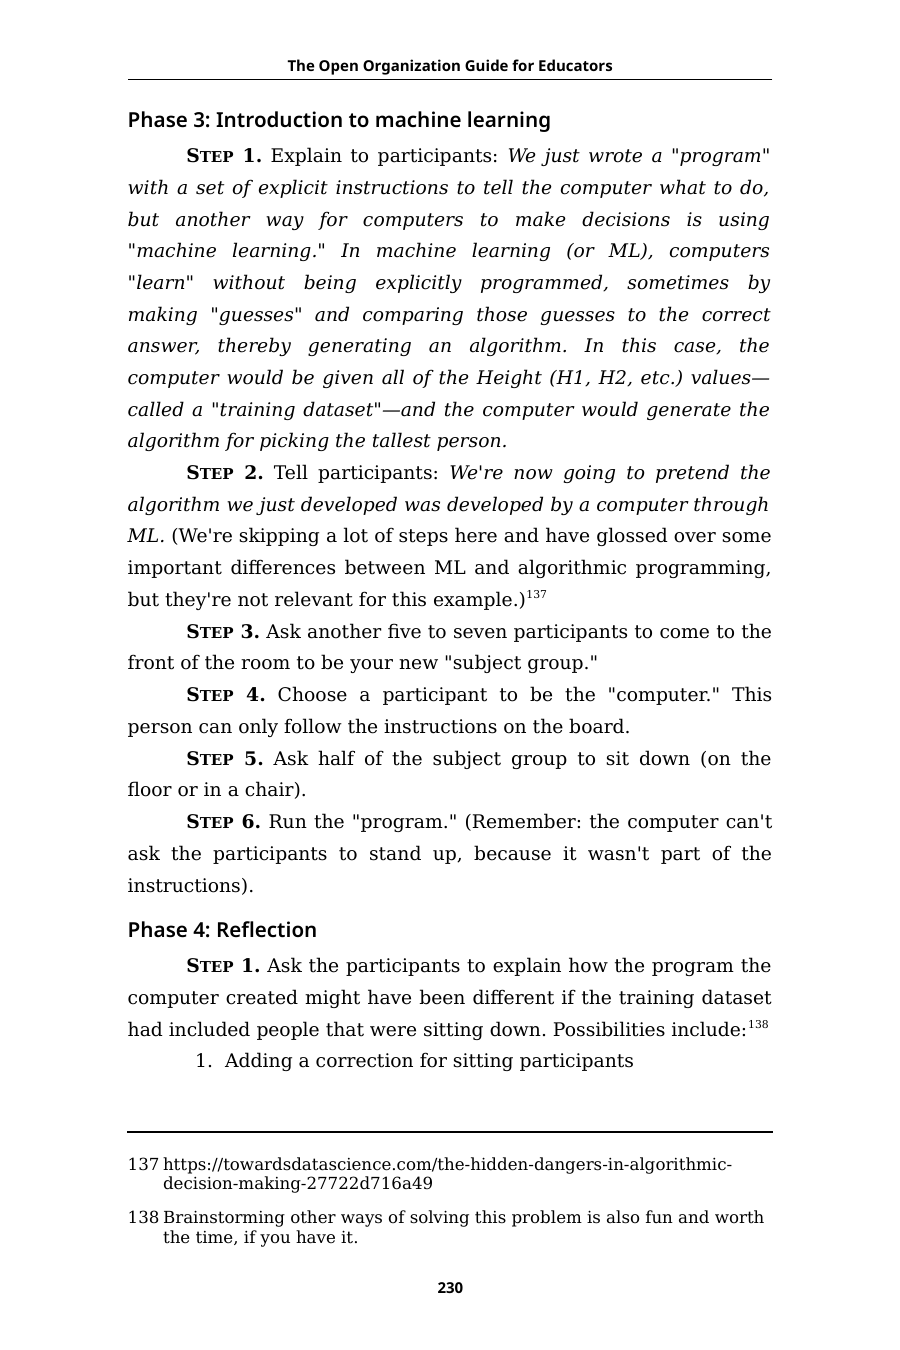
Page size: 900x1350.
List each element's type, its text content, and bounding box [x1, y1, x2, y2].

text Step 2. Tell participants: We're now going to pretend the algorithm we just developed was developed by a computer through ML. (We're skipping a lot of steps here and have glossed over some important differences between ML and algorithmic programming, but they're not relevant for this example.) [127, 462, 772, 611]
text Step 3. Ask another five to seven participants to come to the front of the room to be your new "subject group." [127, 621, 772, 674]
text Step 1. Explain to participants: We just wrote a "program" with a set of explicit instructions to tell the computer what to do, but another way for computers to make decisions is using "machine learning." In machine learning (or ML), computers "learn" without being explicitly programmed, sometimes by making "guesses" and comparing those guesses to the correct answer, thereby generating an algorithm. In this case, the computer would be given all of the Height (H1, H2, etc.) values—called a "training dataset"—and the computer would generate the algorithm for picking the tallest person. [127, 145, 772, 452]
text Brainstorming other ways of solving this problem is also fun and worth the time, if you have it. [127, 1208, 772, 1247]
text Step 5. Ask half of the subject group to sit down (on the floor or in a chair). [127, 748, 772, 801]
list Adding a correction for sitting participants [195, 1050, 772, 1072]
text Step 4. Choose a participant to be the "computer." This person can only follow the instructions on the board. [127, 684, 772, 738]
text Step 6. Run the "program." (Remember: the computer can't ask the participants to stand up, because it wasn't part of the instructions). [127, 811, 772, 897]
subtitle Phase 3: Introduction to machine learning [127, 109, 772, 133]
text https://towardsdatascience.com/the-hidden-dangers-in-algorithmic-decision-making-27722d716a49 [127, 1154, 772, 1193]
text Step 1. Ask the participants to explain how the program the computer created might have been different if the training dataset had included people that were sitting down. Possibilities include: [127, 955, 772, 1041]
subtitle Phase 4: Reflection [127, 919, 772, 943]
